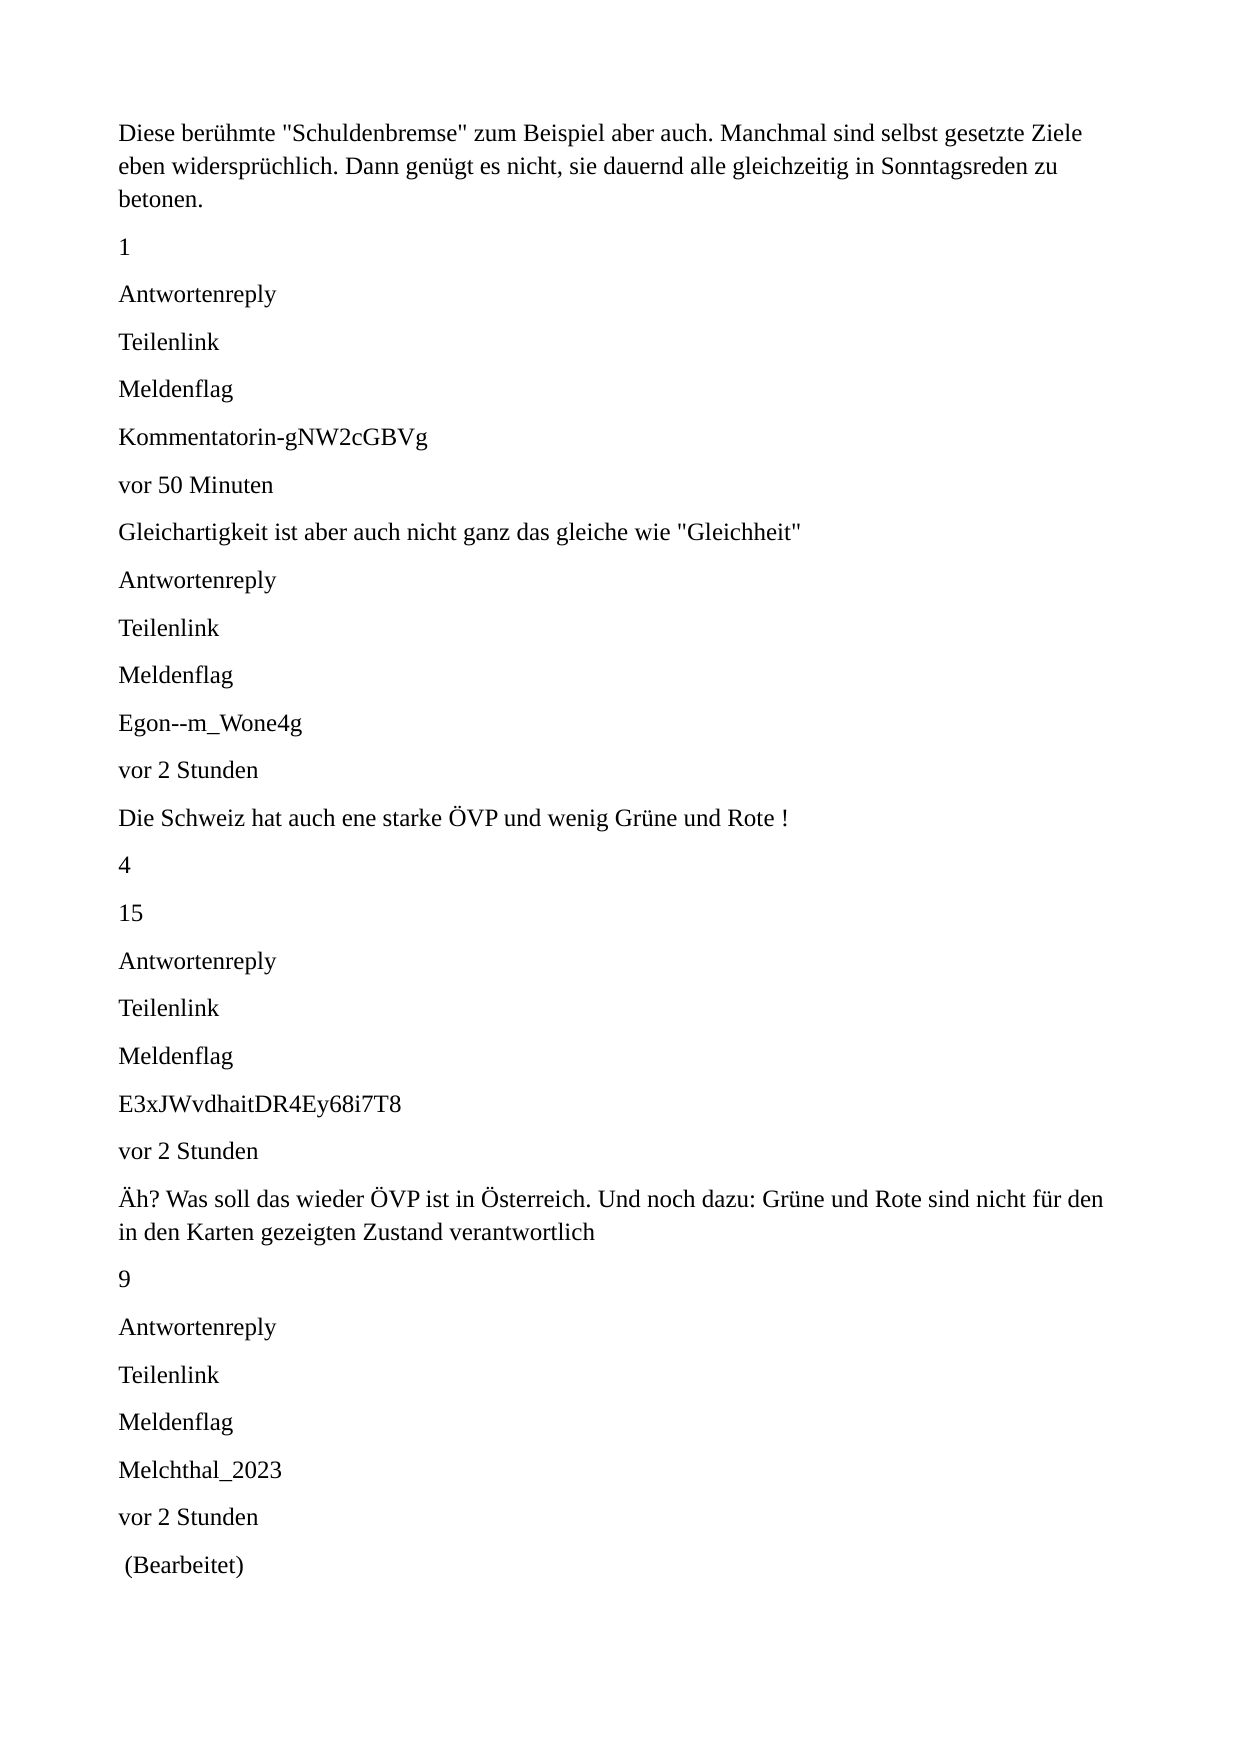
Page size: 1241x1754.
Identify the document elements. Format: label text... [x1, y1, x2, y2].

text Antwortenreply [118, 565, 1122, 594]
text vor 50 Minuten [118, 470, 1122, 498]
text Äh? Was soll das wieder ÖVP ist in Österreich. Und noch dazu: Grüne und Rote sind nicht für den in den Karten gezeigten Zustand verantwortlich [118, 1184, 1122, 1246]
text Antwortenreply [118, 279, 1122, 308]
text Egon--m_Wone4g [118, 708, 1122, 737]
text 15 [118, 898, 1122, 927]
text Diese berühmte "Schuldenbremse" zum Beispiel aber auch. Manchmal sind selbst gesetzte Ziele eben widersprüchlich. Dann genügt es nicht, sie dauernd alle gleichzeitig in Sonntagsreden zu betonen. [118, 118, 1122, 213]
text Meldenflag [118, 1407, 1122, 1436]
text Teilenlink [118, 327, 1122, 356]
text Teilenlink [118, 1360, 1122, 1388]
text Teilenlink [118, 613, 1122, 641]
text Meldenflag [118, 660, 1122, 689]
text 4 [118, 851, 1122, 879]
text Meldenflag [118, 374, 1122, 403]
text Melchthal_2023 [118, 1455, 1122, 1484]
text Die Schweiz hat auch ene starke ÖVP und wenig Grüne und Rote ! [118, 803, 1122, 832]
text vor 2 Stunden [118, 1136, 1122, 1165]
text Meldenflag [118, 1041, 1122, 1070]
text vor 2 Stunden [118, 755, 1122, 784]
text E3xJWvdhaitDR4Ey68i7T8 [118, 1089, 1122, 1117]
text 1 [118, 232, 1122, 261]
text Teilenlink [118, 993, 1122, 1022]
text (Bearbeitet) [118, 1550, 1122, 1579]
text Antwortenreply [118, 1312, 1122, 1341]
text 9 [118, 1264, 1122, 1293]
text vor 2 Stunden [118, 1502, 1122, 1531]
text Gleichartigkeit ist aber auch nicht ganz das gleiche wie "Gleichheit" [118, 517, 1122, 546]
text Antwortenreply [118, 946, 1122, 974]
text Kommentatorin-gNW2cGBVg [118, 422, 1122, 451]
